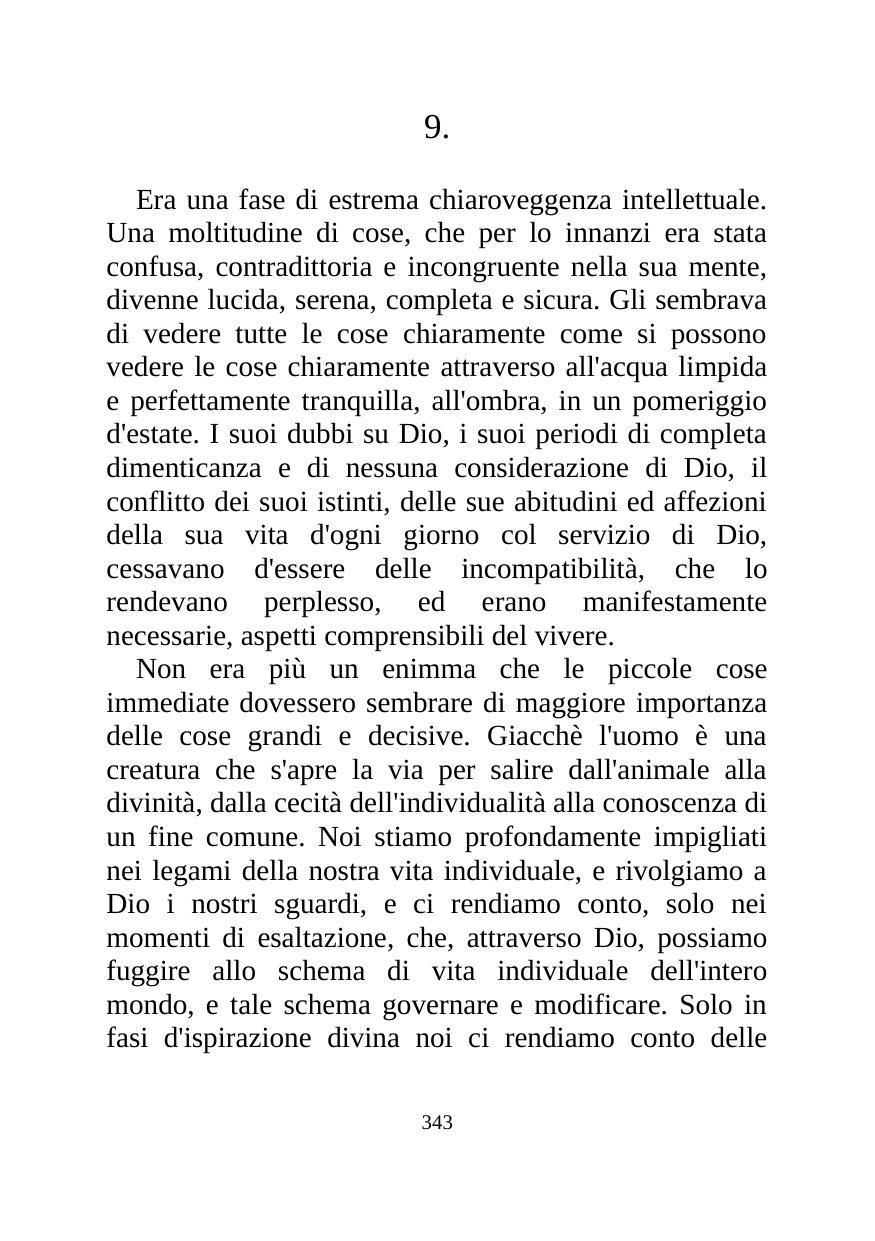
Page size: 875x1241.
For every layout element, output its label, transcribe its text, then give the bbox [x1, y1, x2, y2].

text Era una fase di estrema chiaroveggenza intellettuale. Una moltitudine di cose, che per lo innanzi era stata confusa, contradittoria e incongruente nella sua mente, divenne lucida, serena, completa e sicura. Gli sembrava di vedere tutte le cose chiaramente come si possono vedere le cose chiaramente attraverso all'acqua limpida e perfettamente tranquilla, all'ombra, in un pomeriggio d'estate. I suoi dubbi su Dio, i suoi periodi di completa dimenticanza e di nessuna considerazione di Dio, il conflitto dei suoi istinti, delle sue abitudini ed affezioni della sua vita d'ogni giorno col servizio di Dio, cessavano d'essere delle incompatibilità, che lo rendevano perplesso, ed erano manifestamente necessarie, aspetti comprensibili del vivere. [106, 182, 768, 651]
text Non era più un enimma che le piccole cose immediate dovessero sembrare di maggiore importanza delle cose grandi e decisive. Giacchè l'uomo è una creatura che s'apre la via per salire dall'animale alla divinità, dalla cecità dell'individualità alla conoscenza di un fine comune. Noi stiamo profondamente impigliati nei legami della nostra vita individuale, e rivolgiamo a Dio i nostri sguardi, e ci rendiamo conto, solo nei momenti di esaltazione, che, attraverso Dio, possiamo fuggire allo schema di vita individuale dell'intero mondo, e tale schema governare e modificare. Solo in fasi d'ispirazione divina noi ci rendiamo conto delle [106, 651, 768, 1054]
subtitle 9. [106, 106, 768, 146]
